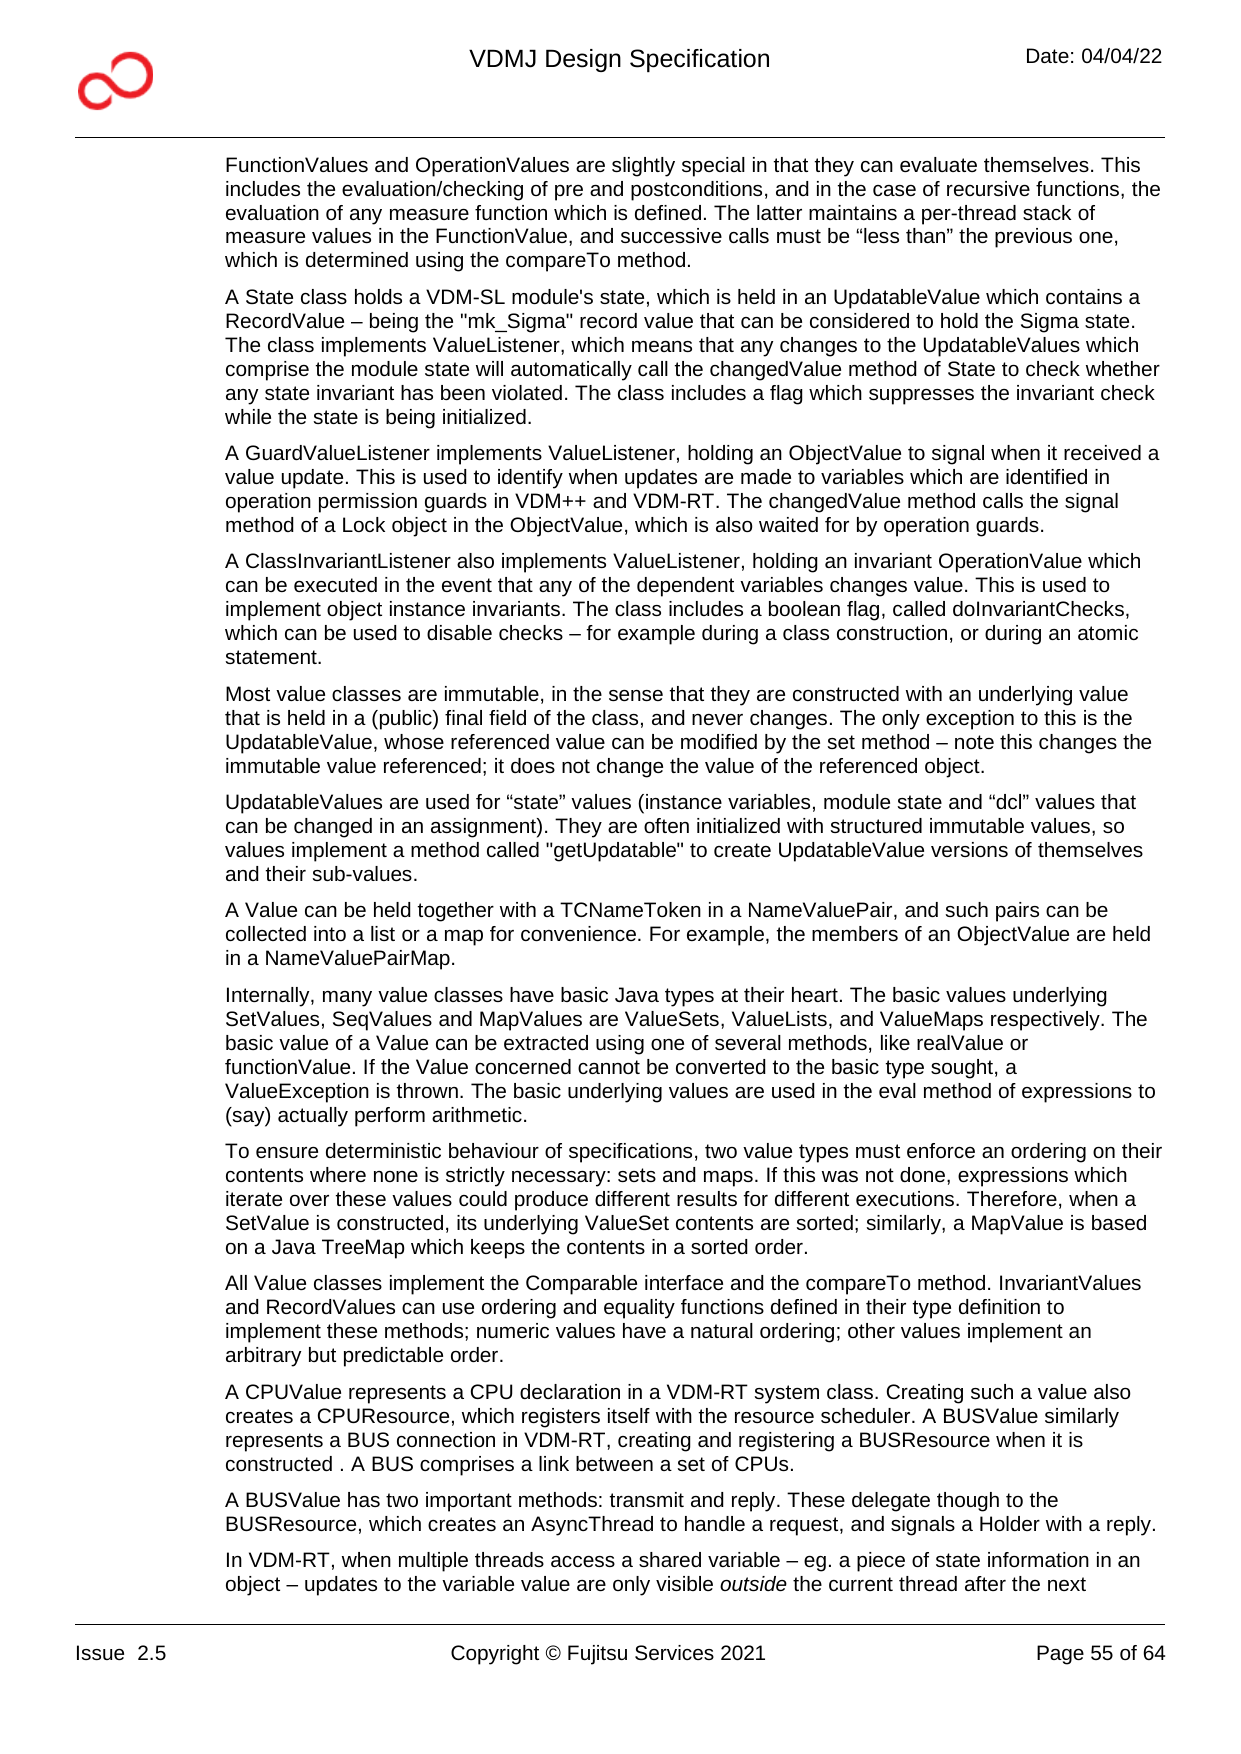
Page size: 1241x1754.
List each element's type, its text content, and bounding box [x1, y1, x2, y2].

text All Value classes implement the Comparable interface and the compareTo method. InvariantValues and RecordValues can use ordering and equality functions defined in their type definition to implement these methods; numeric values have a natural ordering; other values implement an arbitrary but predictable order. [225, 1272, 1165, 1367]
text A BUSValue has two important methods: transmit and reply. These delegate though to the BUSResource, which creates an AsyncThread to handle a request, and signals a Holder with a reply. [225, 1488, 1165, 1536]
text A State class holds a VDM-SL module's state, which is held in an UpdatableValue which contains a RecordValue – being the "mk_Sigma" record value that can be considered to hold the Sigma state. The class implements ValueListener, which means that any changes to the UpdatableValues which comprise the module state will automatically call the changedValue method of State to check whether any state invariant has been violated. The class includes a flag which suppresses the invariant check while the state is being initialized. [225, 285, 1165, 429]
picture [78, 44, 153, 120]
text A CPUValue represents a CPU declaration in a VDM-RT system class. Creating such a value also creates a CPUResource, which registers itself with the resource scheduler. A BUSValue similarly represents a BUS connection in VDM-RT, creating and registering a BUSResource when it is constructed . A BUS comprises a link between a set of CPUs. [225, 1380, 1165, 1476]
text A ClassInvariantListener also implements ValueListener, holding an invariant OperationValue which can be executed in the event that any of the dependent variables changes value. This is used to implement object instance invariants. The class includes a boolean flag, called doInvariantChecks, which can be used to disable checks – for example during a class construction, or during an atomic statement. [225, 550, 1165, 669]
text FunctionValues and OperationValues are slightly special in that they can evaluate themselves. This includes the evaluation/checking of pre and postconditions, and in the case of recursive functions, the evaluation of any measure function which is defined. The latter maintains a per-thread stack of measure values in the FunctionValue, and successive calls must be “less than” the previous one, which is determined using the compareTo method. [225, 153, 1165, 273]
text Most value classes are immutable, in the sense that they are constructed with an underlying value that is held in a (public) final field of the class, and never changes. The only exception to this is the UpdatableValue, whose referenced value can be modified by the set method – note this changes the immutable value referenced; it does not change the value of the referenced object. [225, 682, 1165, 778]
text A Value can be held together with a TCNameToken in a NameValuePair, and such pairs can be collected into a list or a map for convenience. For example, the members of an ObjectValue are held in a NameValuePairMap. [225, 899, 1165, 971]
text UpdatableValues are used for “state” values (instance variables, module state and “dcl” values that can be changed in an assignment). They are often initialized with structured immutable values, so values implement a method called "getUpdatable" to create UpdatableValue versions of themselves and their sub-values. [225, 790, 1165, 886]
text To ensure deterministic behaviour of specifications, two value types must enforce an ordering on their contents where none is strictly necessary: sets and maps. If this was not done, expressions which iterate over these values could produce different results for different executions. Therefore, when a SetValue is constructed, its underlying ValueSet contents are sorted; similarly, a MapValue is based on a Java TreeMap which keeps the contents in a sorted order. [225, 1139, 1165, 1259]
text A GuardValueListener implements ValueListener, holding an ObjectValue to signal when it received a value update. This is used to identify when updates are made to variables which are identified in operation permission guards in VDM++ and VDM-RT. The changedValue method calls the signal method of a Lock object in the ObjectValue, which is also waited for by operation guards. [225, 441, 1165, 537]
text Internally, many value classes have basic Java types at their heart. The basic values underlying SetValues, SeqValues and MapValues are ValueSets, ValueLists, and ValueMaps respectively. The basic value of a Value can be extracted using one of several methods, like realValue or functionValue. If the Value concerned cannot be converted to the basic type sought, a ValueException is thrown. The basic underlying values are used in the eval method of expressions to (say) actually perform arithmetic. [225, 983, 1165, 1127]
text In VDM-RT, when multiple threads access a shared variable – eg. a piece of state information in an object – updates to the variable value are only visible outside the current thread after the next [225, 1549, 1165, 1597]
